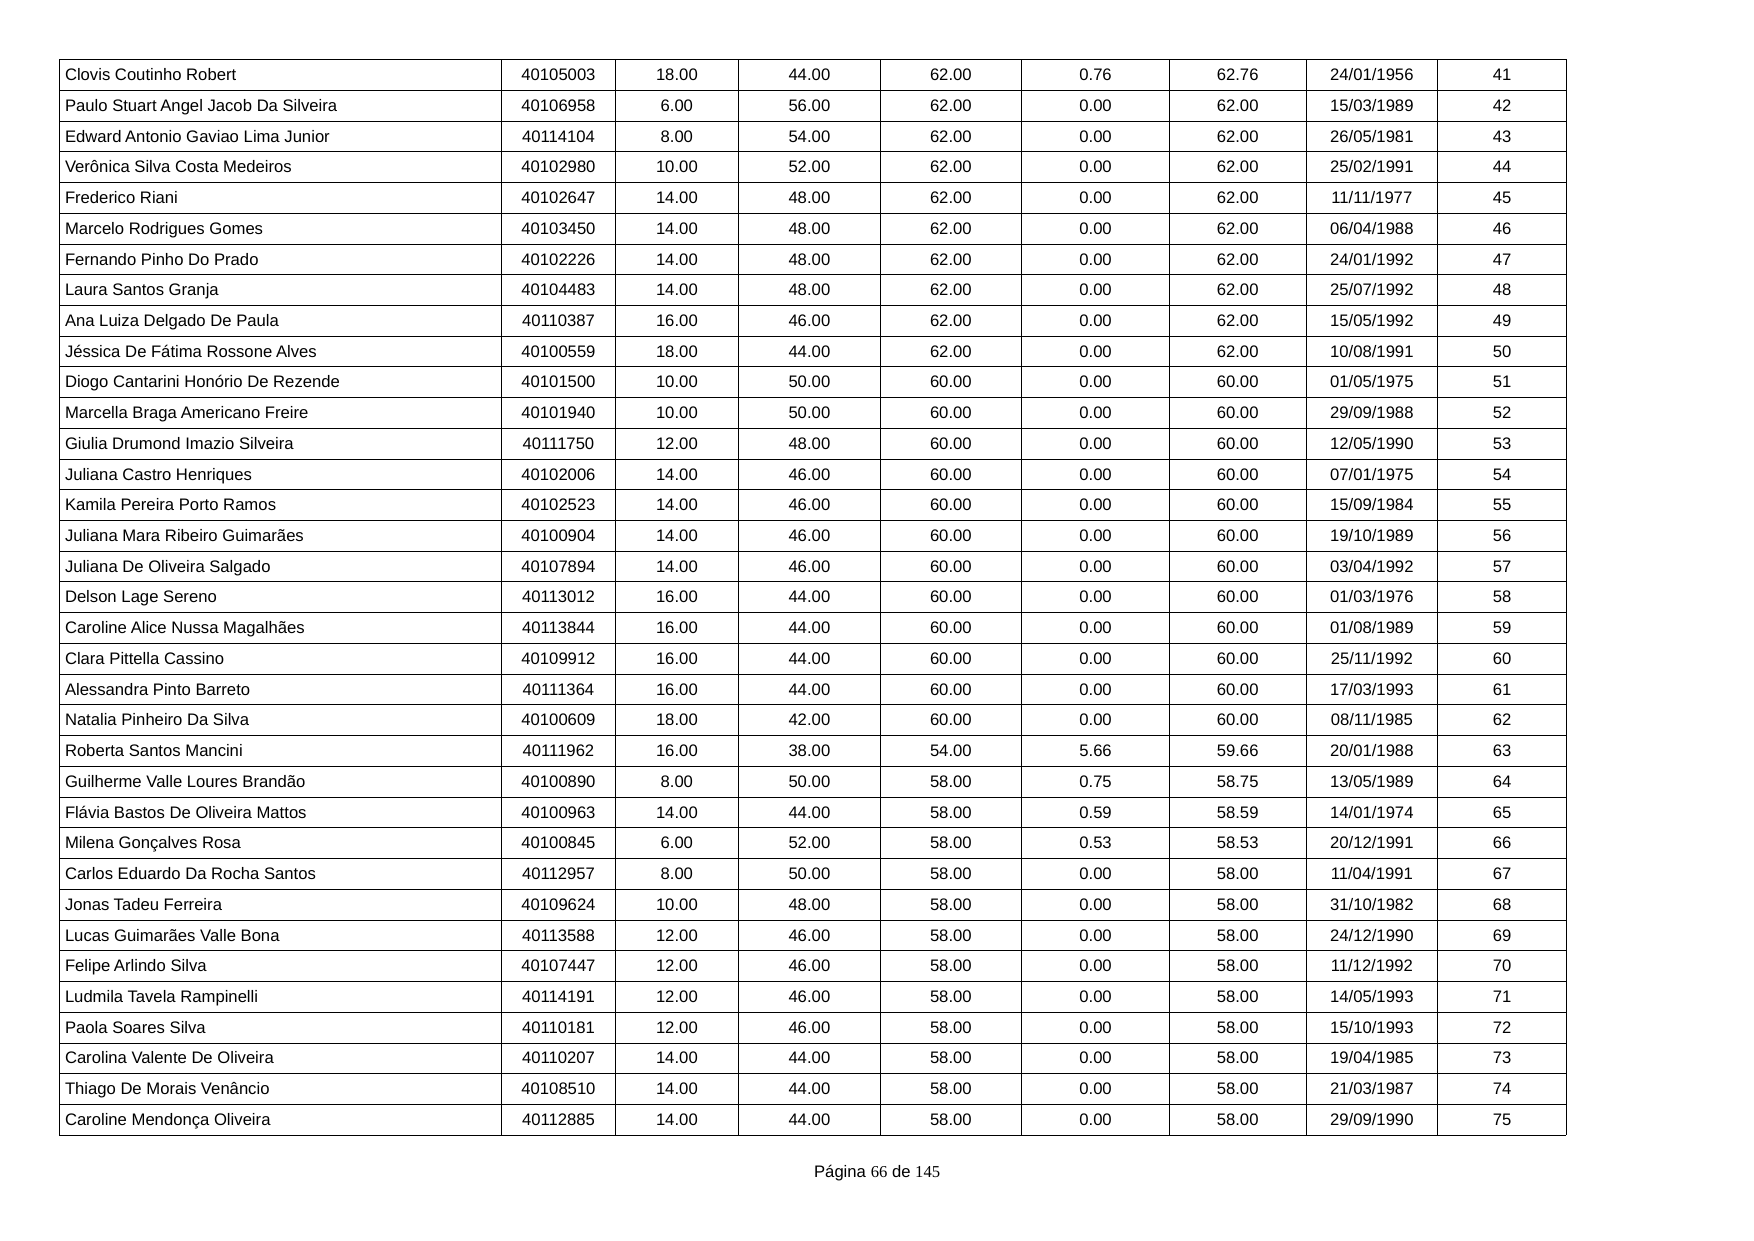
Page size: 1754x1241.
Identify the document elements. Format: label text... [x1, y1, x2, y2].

table_cell 62.00 [1170, 306, 1306, 336]
table_cell 21/03/1987 [1307, 1074, 1437, 1104]
table_cell Giulia Drumond Imazio Silveira [60, 429, 501, 458]
table_cell [1567, 551, 1696, 581]
table_cell 16.00 [616, 675, 738, 704]
table_cell 60.00 [881, 490, 1021, 520]
table_cell 58.00 [881, 1105, 1021, 1134]
table_cell 75 [1438, 1105, 1566, 1134]
table_cell 15/09/1984 [1307, 490, 1437, 520]
table_cell 60.00 [881, 460, 1021, 489]
table_cell 40113844 [502, 613, 615, 643]
table_cell 40113588 [502, 921, 615, 950]
table_cell 46.00 [739, 490, 880, 520]
table_cell 0.00 [1022, 122, 1169, 151]
table_cell 62.00 [881, 337, 1021, 366]
table_cell Laura Santos Granja [60, 275, 501, 305]
table_cell 60.00 [1170, 490, 1306, 520]
table_cell 40102980 [502, 152, 615, 182]
table_cell 0.00 [1022, 1105, 1169, 1134]
table_cell 10.00 [616, 152, 738, 182]
table_cell 14.00 [616, 245, 738, 274]
table_cell 58.53 [1170, 828, 1306, 858]
table_cell 29/09/1990 [1307, 1105, 1437, 1134]
table_cell 62.00 [881, 152, 1021, 182]
table_cell 58.00 [1170, 921, 1306, 950]
table_cell Jéssica De Fátima Rossone Alves [60, 337, 501, 366]
table_cell 0.75 [1022, 767, 1169, 797]
table_cell Caroline Mendonça Oliveira [60, 1105, 501, 1134]
table_cell 40107447 [502, 951, 615, 981]
table_cell 54 [1438, 460, 1566, 489]
table_cell Carlos Eduardo Da Rocha Santos [60, 859, 501, 889]
table_cell 46.00 [739, 951, 880, 981]
table_cell 58.00 [881, 798, 1021, 827]
table_cell 0.00 [1022, 982, 1169, 1012]
table_cell 16.00 [616, 582, 738, 612]
table_cell 58.00 [881, 951, 1021, 981]
table_cell 16.00 [616, 306, 738, 336]
table_cell Roberta Santos Mancini [60, 736, 501, 766]
table_cell 63 [1438, 736, 1566, 766]
table_cell Kamila Pereira Porto Ramos [60, 490, 501, 520]
table_cell 40100963 [502, 798, 615, 827]
table_cell 62.00 [1170, 337, 1306, 366]
table_cell [1567, 1043, 1696, 1073]
table_cell 60 [1438, 644, 1566, 674]
table_cell 58.00 [1170, 890, 1306, 919]
table_cell [1567, 889, 1696, 919]
table_cell 60.00 [1170, 644, 1306, 674]
table_cell 0.00 [1022, 859, 1169, 889]
table_cell 52.00 [739, 152, 880, 182]
table_cell [1567, 797, 1696, 827]
table_cell 60.00 [881, 613, 1021, 643]
table_cell 53 [1438, 429, 1566, 458]
table_cell 0.00 [1022, 1044, 1169, 1073]
table_cell [1567, 766, 1696, 797]
table_cell 0.00 [1022, 367, 1169, 397]
table_cell [1567, 581, 1696, 612]
table_cell Fernando Pinho Do Prado [60, 245, 501, 274]
table_cell 16.00 [616, 644, 738, 674]
table_cell Caroline Alice Nussa Magalhães [60, 613, 501, 643]
table_cell 62.00 [881, 183, 1021, 213]
table_cell 11/11/1977 [1307, 183, 1437, 213]
table_cell 0.00 [1022, 429, 1169, 458]
table_cell 40114191 [502, 982, 615, 1012]
table_cell 40101940 [502, 398, 615, 428]
table_cell 40113012 [502, 582, 615, 612]
table_cell 14.00 [616, 490, 738, 520]
table_cell 62.00 [1170, 245, 1306, 274]
table_cell 40103450 [502, 214, 615, 243]
table_cell 18.00 [616, 60, 738, 90]
table_cell 18.00 [616, 705, 738, 735]
table_cell Natalia Pinheiro Da Silva [60, 705, 501, 735]
table_cell 14.00 [616, 1044, 738, 1073]
table_cell 44.00 [739, 613, 880, 643]
table_cell 11/12/1992 [1307, 951, 1437, 981]
table_cell 48.00 [739, 890, 880, 919]
table_cell 10.00 [616, 398, 738, 428]
table_cell 59.66 [1170, 736, 1306, 766]
table_cell Diogo Cantarini Honório De Rezende [60, 367, 501, 397]
table_cell 62.00 [1170, 183, 1306, 213]
table_cell 58.00 [881, 921, 1021, 950]
table_cell 01/03/1976 [1307, 582, 1437, 612]
table_cell 40100904 [502, 521, 615, 551]
table_cell 19/10/1989 [1307, 521, 1437, 551]
table_cell 58.00 [1170, 1105, 1306, 1134]
table_cell 66 [1438, 828, 1566, 858]
table_cell [1567, 305, 1696, 336]
table_cell 44.00 [739, 60, 880, 90]
table_cell Paola Soares Silva [60, 1013, 501, 1042]
table_cell 55 [1438, 490, 1566, 520]
table_cell 58 [1438, 582, 1566, 612]
table_cell 45 [1438, 183, 1566, 213]
table_cell 40111962 [502, 736, 615, 766]
table_cell 0.00 [1022, 921, 1169, 950]
table_cell 0.00 [1022, 951, 1169, 981]
table_cell 12.00 [616, 951, 738, 981]
table_cell 10.00 [616, 367, 738, 397]
table_cell 58.00 [1170, 859, 1306, 889]
table_cell 40102523 [502, 490, 615, 520]
table_cell 60.00 [1170, 613, 1306, 643]
table_cell 14.00 [616, 1074, 738, 1104]
table_cell 0.00 [1022, 890, 1169, 919]
table_cell 40100559 [502, 337, 615, 366]
table_cell 60.00 [881, 552, 1021, 581]
table_cell 46.00 [739, 521, 880, 551]
table_cell 40112957 [502, 859, 615, 889]
table_cell 41 [1438, 60, 1566, 90]
table_cell 46.00 [739, 306, 880, 336]
table_cell 48 [1438, 275, 1566, 305]
table_cell 26/05/1981 [1307, 122, 1437, 151]
table_cell Guilherme Valle Loures Brandão [60, 767, 501, 797]
table_cell 50.00 [739, 367, 880, 397]
table_cell 46.00 [739, 460, 880, 489]
table_cell 60.00 [881, 521, 1021, 551]
table_cell 60.00 [881, 675, 1021, 704]
table_cell 15/10/1993 [1307, 1013, 1437, 1042]
table_cell 11/04/1991 [1307, 859, 1437, 889]
table_cell 29/09/1988 [1307, 398, 1437, 428]
table_cell 44.00 [739, 582, 880, 612]
table_cell 0.00 [1022, 1074, 1169, 1104]
table_cell 40108510 [502, 1074, 615, 1104]
table_cell 70 [1438, 951, 1566, 981]
table_cell 12.00 [616, 921, 738, 950]
table_cell 0.00 [1022, 644, 1169, 674]
table_cell 0.00 [1022, 1013, 1169, 1042]
table_cell [1567, 827, 1696, 858]
table_cell 40111364 [502, 675, 615, 704]
table_cell 62 [1438, 705, 1566, 735]
table_cell 62.76 [1170, 60, 1306, 90]
table_cell 14.00 [616, 460, 738, 489]
table_cell 58.00 [881, 982, 1021, 1012]
table_cell Frederico Riani [60, 183, 501, 213]
table_cell 8.00 [616, 859, 738, 889]
table_cell 14.00 [616, 275, 738, 305]
table_cell 61 [1438, 675, 1566, 704]
table_cell 42.00 [739, 705, 880, 735]
table_cell 40102647 [502, 183, 615, 213]
table_cell 0.00 [1022, 152, 1169, 182]
table_cell 40100890 [502, 767, 615, 797]
table_cell Felipe Arlindo Silva [60, 951, 501, 981]
table_cell 13/05/1989 [1307, 767, 1437, 797]
table_cell 44 [1438, 152, 1566, 182]
table_cell 60.00 [881, 582, 1021, 612]
table_cell [1567, 674, 1696, 704]
table_cell 57 [1438, 552, 1566, 581]
table_cell 54.00 [881, 736, 1021, 766]
table_cell 48.00 [739, 245, 880, 274]
table_cell 40104483 [502, 275, 615, 305]
table_cell 60.00 [881, 644, 1021, 674]
table_cell [1567, 920, 1696, 950]
table_cell 0.00 [1022, 582, 1169, 612]
table_cell 62.00 [1170, 122, 1306, 151]
table_cell Jonas Tadeu Ferreira [60, 890, 501, 919]
table_cell [1567, 366, 1696, 397]
table_cell 62.00 [881, 275, 1021, 305]
table_cell 14.00 [616, 214, 738, 243]
table_cell 48.00 [739, 275, 880, 305]
table_cell [1567, 274, 1696, 305]
table_cell 6.00 [616, 91, 738, 121]
table_cell 25/11/1992 [1307, 644, 1437, 674]
table_cell 40106958 [502, 91, 615, 121]
table_cell 52 [1438, 398, 1566, 428]
table_cell [1567, 121, 1696, 151]
table_cell 62.00 [1170, 91, 1306, 121]
table_cell 52.00 [739, 828, 880, 858]
table_cell 38.00 [739, 736, 880, 766]
table_cell 0.00 [1022, 398, 1169, 428]
table_cell 74 [1438, 1074, 1566, 1104]
table_cell 20/01/1988 [1307, 736, 1437, 766]
table_cell 0.00 [1022, 183, 1169, 213]
table_cell 65 [1438, 798, 1566, 827]
table_cell 58.00 [881, 1074, 1021, 1104]
table_cell 0.00 [1022, 460, 1169, 489]
table_cell 50.00 [739, 767, 880, 797]
table_cell 46 [1438, 214, 1566, 243]
table_cell 60.00 [881, 367, 1021, 397]
table_cell [1567, 950, 1696, 981]
table_cell 14.00 [616, 1105, 738, 1134]
table_cell 48.00 [739, 214, 880, 243]
table_cell Paulo Stuart Angel Jacob Da Silveira [60, 91, 501, 121]
table_cell Juliana Mara Ribeiro Guimarães [60, 521, 501, 551]
table_cell 40105003 [502, 60, 615, 90]
table_cell Marcelo Rodrigues Gomes [60, 214, 501, 243]
table_cell 60.00 [1170, 705, 1306, 735]
table_cell 62.00 [881, 122, 1021, 151]
table_cell 14/01/1974 [1307, 798, 1437, 827]
table_cell Ludmila Tavela Rampinelli [60, 982, 501, 1012]
table_cell 44.00 [739, 1044, 880, 1073]
table_cell 18.00 [616, 337, 738, 366]
table_cell 25/02/1991 [1307, 152, 1437, 182]
table_cell 40110207 [502, 1044, 615, 1073]
table_cell 58.00 [1170, 951, 1306, 981]
table_cell 62.00 [881, 245, 1021, 274]
table_cell 40100845 [502, 828, 615, 858]
table_cell 62.00 [881, 91, 1021, 121]
table_cell 50 [1438, 337, 1566, 366]
table_cell 40102006 [502, 460, 615, 489]
table_cell 50.00 [739, 859, 880, 889]
table_cell 58.00 [1170, 1074, 1306, 1104]
table_cell 64 [1438, 767, 1566, 797]
table_cell 60.00 [1170, 521, 1306, 551]
table_cell 46.00 [739, 982, 880, 1012]
table_cell [1567, 981, 1696, 1012]
table_cell 73 [1438, 1044, 1566, 1073]
table_cell 12.00 [616, 982, 738, 1012]
table_cell 40101500 [502, 367, 615, 397]
table_cell 62.00 [881, 60, 1021, 90]
table_cell Verônica Silva Costa Medeiros [60, 152, 501, 182]
table_cell 71 [1438, 982, 1566, 1012]
table_cell 07/01/1975 [1307, 460, 1437, 489]
table_cell 40114104 [502, 122, 615, 151]
table_cell 68 [1438, 890, 1566, 919]
table_cell 51 [1438, 367, 1566, 397]
table_cell [1567, 151, 1696, 182]
table_cell 54.00 [739, 122, 880, 151]
table_cell 25/07/1992 [1307, 275, 1437, 305]
table_cell 14.00 [616, 521, 738, 551]
table_cell 12.00 [616, 429, 738, 458]
table_cell Clovis Coutinho Robert [60, 60, 501, 90]
table_cell [1567, 90, 1696, 121]
table_cell 46.00 [739, 1013, 880, 1042]
table_cell 6.00 [616, 828, 738, 858]
table_cell 17/03/1993 [1307, 675, 1437, 704]
table_cell 60.00 [881, 429, 1021, 458]
table_cell 40110181 [502, 1013, 615, 1042]
table_cell [1567, 244, 1696, 274]
table_cell 58.00 [1170, 982, 1306, 1012]
table_cell 58.00 [881, 828, 1021, 858]
table_cell [1567, 1012, 1696, 1042]
table_cell [1567, 520, 1696, 551]
table_cell 72 [1438, 1013, 1566, 1042]
table_cell Lucas Guimarães Valle Bona [60, 921, 501, 950]
table_cell 0.76 [1022, 60, 1169, 90]
table_cell [1567, 704, 1696, 735]
table_cell 67 [1438, 859, 1566, 889]
table_cell [1567, 59, 1696, 90]
table_cell 56 [1438, 521, 1566, 551]
table_cell 01/08/1989 [1307, 613, 1437, 643]
table_cell Juliana Castro Henriques [60, 460, 501, 489]
table_cell 14.00 [616, 183, 738, 213]
table_cell 60.00 [1170, 675, 1306, 704]
table_cell 58.75 [1170, 767, 1306, 797]
table_cell 60.00 [1170, 582, 1306, 612]
table_cell 16.00 [616, 736, 738, 766]
table_cell 62.00 [881, 214, 1021, 243]
table_cell 49 [1438, 306, 1566, 336]
table_cell 01/05/1975 [1307, 367, 1437, 397]
table_cell 0.53 [1022, 828, 1169, 858]
table_cell 56.00 [739, 91, 880, 121]
table_cell [1567, 397, 1696, 428]
table_cell 44.00 [739, 675, 880, 704]
table_cell 43 [1438, 122, 1566, 151]
table_cell 40112885 [502, 1105, 615, 1134]
table_cell [1567, 643, 1696, 674]
table_cell [1567, 489, 1696, 520]
table_cell 31/10/1982 [1307, 890, 1437, 919]
table_cell 58.00 [881, 767, 1021, 797]
table_cell Edward Antonio Gaviao Lima Junior [60, 122, 501, 151]
table_cell Carolina Valente De Oliveira [60, 1044, 501, 1073]
table_cell Clara Pittella Cassino [60, 644, 501, 674]
table_cell 5.66 [1022, 736, 1169, 766]
table_cell [1567, 858, 1696, 889]
table_cell 15/05/1992 [1307, 306, 1437, 336]
table_cell 62.00 [1170, 275, 1306, 305]
table_cell 0.00 [1022, 613, 1169, 643]
table_cell Milena Gonçalves Rosa [60, 828, 501, 858]
table_cell 0.00 [1022, 521, 1169, 551]
table_cell 58.00 [1170, 1044, 1306, 1073]
table_cell 58.00 [881, 859, 1021, 889]
table_cell 40109624 [502, 890, 615, 919]
table_cell [1567, 1104, 1696, 1134]
table_cell 06/04/1988 [1307, 214, 1437, 243]
table_cell Thiago De Morais Venâncio [60, 1074, 501, 1104]
table_cell 0.00 [1022, 552, 1169, 581]
table_cell 44.00 [739, 644, 880, 674]
table_cell 44.00 [739, 337, 880, 366]
table_cell 69 [1438, 921, 1566, 950]
table_cell 24/12/1990 [1307, 921, 1437, 950]
table_cell 60.00 [881, 705, 1021, 735]
table_cell 44.00 [739, 1105, 880, 1134]
table_cell 0.00 [1022, 675, 1169, 704]
table_cell 48.00 [739, 429, 880, 458]
table_cell 0.00 [1022, 337, 1169, 366]
table_cell 58.00 [881, 890, 1021, 919]
table_cell 50.00 [739, 398, 880, 428]
table_cell Delson Lage Sereno [60, 582, 501, 612]
table_cell 40102226 [502, 245, 615, 274]
table_cell 24/01/1992 [1307, 245, 1437, 274]
table_cell [1567, 336, 1696, 366]
table_cell 60.00 [1170, 460, 1306, 489]
table_cell 58.00 [881, 1044, 1021, 1073]
table_cell [1567, 182, 1696, 213]
table_cell 44.00 [739, 1074, 880, 1104]
table_cell 40110387 [502, 306, 615, 336]
table_cell 58.59 [1170, 798, 1306, 827]
table_cell Ana Luiza Delgado De Paula [60, 306, 501, 336]
table_cell 40111750 [502, 429, 615, 458]
table_cell 40109912 [502, 644, 615, 674]
table_cell 58.00 [881, 1013, 1021, 1042]
table_cell 14/05/1993 [1307, 982, 1437, 1012]
table_cell 08/11/1985 [1307, 705, 1437, 735]
table_cell [1567, 428, 1696, 458]
table_cell 60.00 [881, 398, 1021, 428]
table_cell 0.00 [1022, 490, 1169, 520]
table_cell 12.00 [616, 1013, 738, 1042]
table_cell 48.00 [739, 183, 880, 213]
table_cell 20/12/1991 [1307, 828, 1437, 858]
table_cell 0.00 [1022, 306, 1169, 336]
table_cell 0.00 [1022, 275, 1169, 305]
table_cell 47 [1438, 245, 1566, 274]
table_cell Juliana De Oliveira Salgado [60, 552, 501, 581]
table_cell [1567, 735, 1696, 766]
table_cell 46.00 [739, 552, 880, 581]
table_cell Marcella Braga Americano Freire [60, 398, 501, 428]
table_cell 10.00 [616, 890, 738, 919]
table_cell 14.00 [616, 798, 738, 827]
table_cell 60.00 [1170, 367, 1306, 397]
table_cell 0.00 [1022, 245, 1169, 274]
table_cell 15/03/1989 [1307, 91, 1437, 121]
table_cell 8.00 [616, 122, 738, 151]
table_cell 58.00 [1170, 1013, 1306, 1042]
table_cell 24/01/1956 [1307, 60, 1437, 90]
table_cell 16.00 [616, 613, 738, 643]
table_cell 42 [1438, 91, 1566, 121]
table_cell 60.00 [1170, 429, 1306, 458]
table_cell 03/04/1992 [1307, 552, 1437, 581]
table_cell 0.00 [1022, 91, 1169, 121]
table_cell [1567, 459, 1696, 489]
table_cell Flávia Bastos De Oliveira Mattos [60, 798, 501, 827]
table_cell 40107894 [502, 552, 615, 581]
table_cell 59 [1438, 613, 1566, 643]
table_cell 40100609 [502, 705, 615, 735]
table_cell 60.00 [1170, 552, 1306, 581]
table_cell 12/05/1990 [1307, 429, 1437, 458]
table_cell 46.00 [739, 921, 880, 950]
table_cell 8.00 [616, 767, 738, 797]
table_cell 10/08/1991 [1307, 337, 1437, 366]
table_cell 0.59 [1022, 798, 1169, 827]
table_cell 0.00 [1022, 214, 1169, 243]
table_cell [1567, 612, 1696, 643]
table_cell 14.00 [616, 552, 738, 581]
table_cell 0.00 [1022, 705, 1169, 735]
table_cell 62.00 [1170, 214, 1306, 243]
table_cell Alessandra Pinto Barreto [60, 675, 501, 704]
table_cell [1567, 213, 1696, 243]
table_cell 62.00 [881, 306, 1021, 336]
table_cell [1567, 1073, 1696, 1104]
table_cell 60.00 [1170, 398, 1306, 428]
table_cell 19/04/1985 [1307, 1044, 1437, 1073]
table_cell 44.00 [739, 798, 880, 827]
table_cell 62.00 [1170, 152, 1306, 182]
